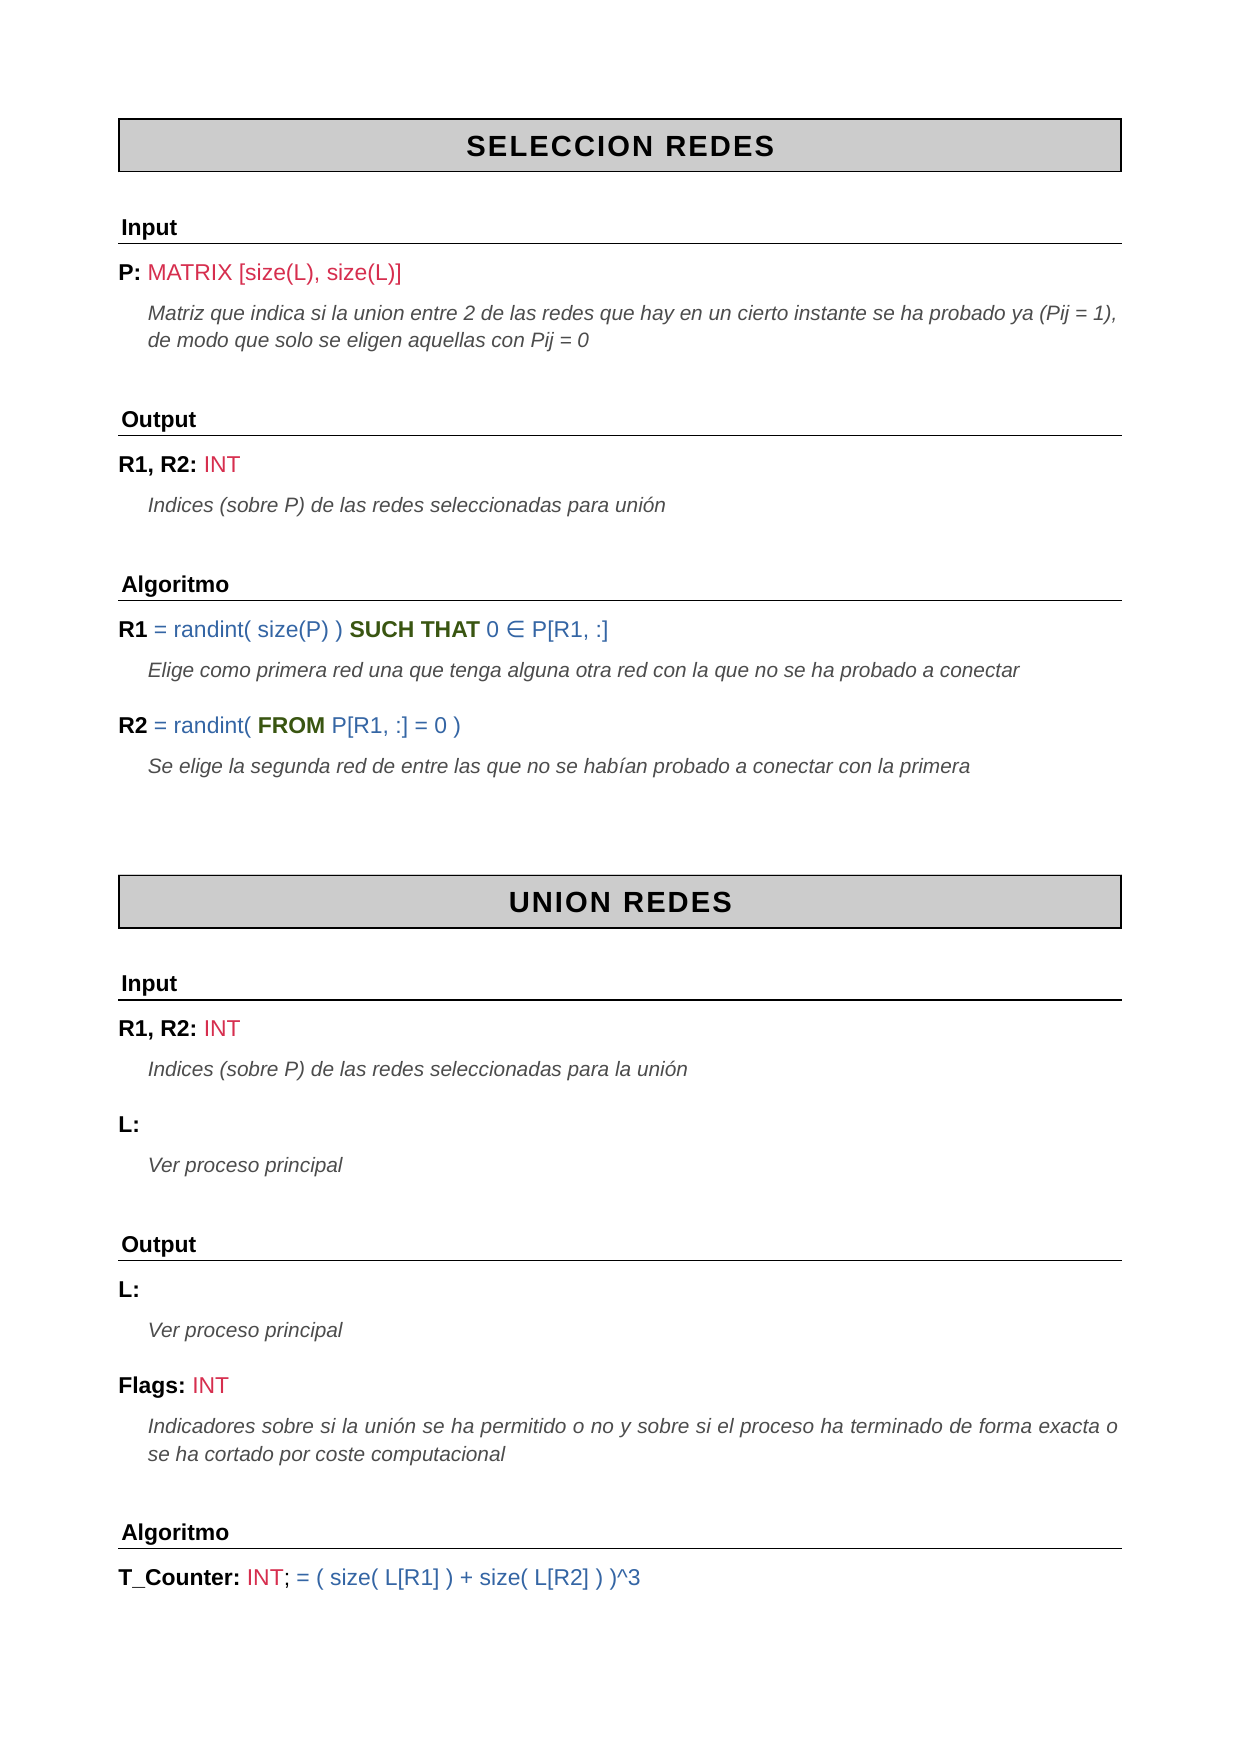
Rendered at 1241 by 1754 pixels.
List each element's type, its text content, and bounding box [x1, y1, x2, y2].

text Ver proceso principal [148, 1153, 1122, 1177]
text Ver proceso principal [148, 1318, 1122, 1342]
text Indicadores sobre si la unión se ha permitido o no y sobre si el proceso ha terminado de forma exacta o se ha cortado por coste computacional [148, 1414, 1122, 1466]
subtitle UNION REDES [120, 876, 1120, 927]
text Indices (sobre P) de las redes seleccionadas para unión [148, 493, 1122, 517]
subtitle SELECCION REDES [120, 120, 1120, 171]
text Indices (sobre P) de las redes seleccionadas para la unión [148, 1057, 1122, 1081]
subtitle Input [118, 967, 1122, 999]
text R2 = randint( FROM P[R1, :] = 0 ) [118, 712, 1122, 738]
text R1, R2: INT [118, 451, 1122, 477]
text R1 = randint( size(P) ) SUCH THAT 0 ∈ P[R1, :] [118, 616, 1122, 642]
text Matriz que indica si la union entre 2 de las redes que hay en un cierto instante se ha probado ya (Pij = 1), de modo que solo se eligen aquellas con Pij = 0 [148, 301, 1122, 352]
subtitle Output [118, 403, 1122, 435]
text Elige como primera red una que tenga alguna otra red con la que no se ha probado a conectar [148, 658, 1122, 682]
text T_Counter: INT; = ( size( L[R1] ) + size( L[R2] ) )^3 [118, 1564, 1122, 1591]
subtitle Output [118, 1228, 1122, 1260]
text L: [118, 1276, 1122, 1302]
text P: MATRIX [size(L), size(L)] [118, 259, 1122, 285]
text Se elige la segunda red de entre las que no se habían probado a conectar con la primera [148, 754, 1122, 778]
text L: [118, 1111, 1122, 1138]
text R1, R2: INT [118, 1015, 1122, 1042]
subtitle Algoritmo [118, 1516, 1122, 1548]
subtitle Algoritmo [118, 568, 1122, 600]
text Flags: INT [118, 1372, 1122, 1398]
subtitle Input [118, 211, 1122, 243]
